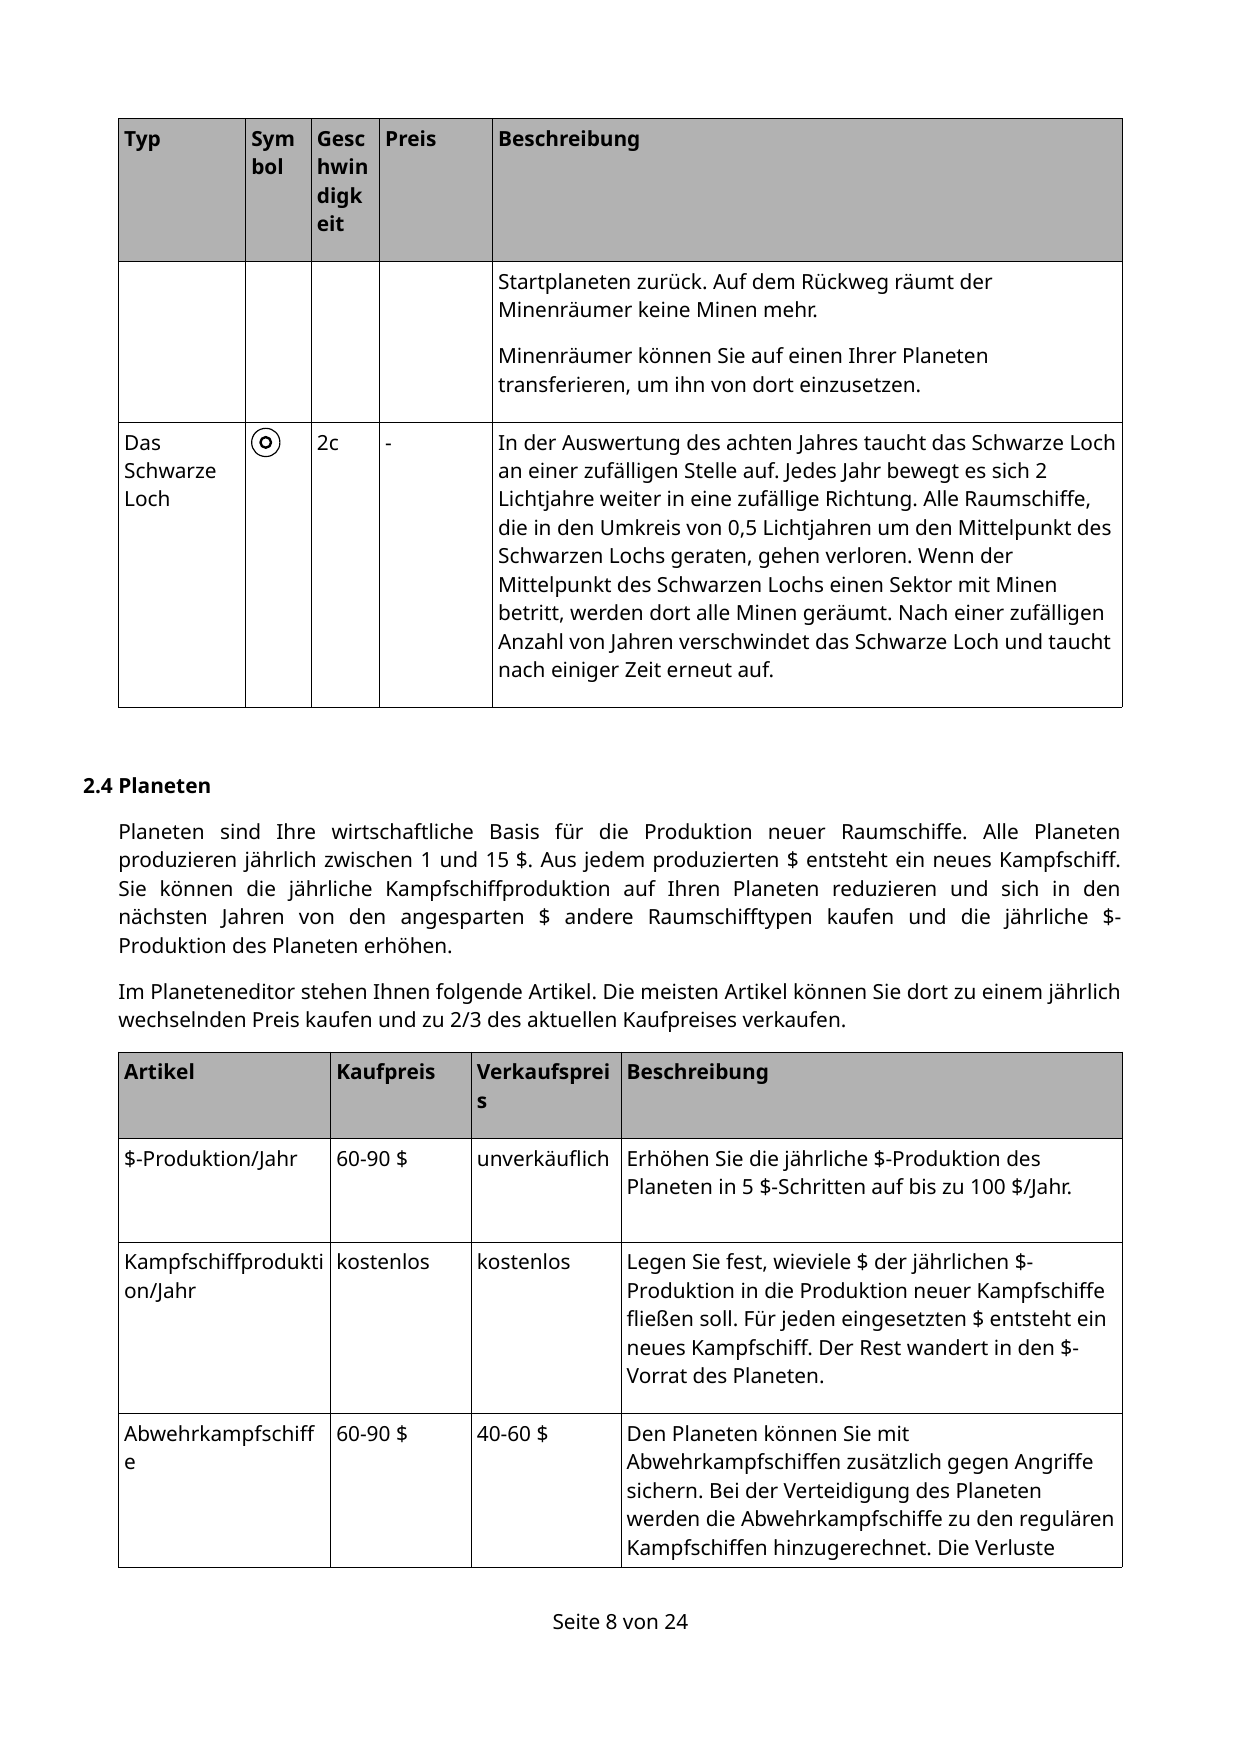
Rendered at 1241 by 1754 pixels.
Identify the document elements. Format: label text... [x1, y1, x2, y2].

table_cell Abwehrkampfschiffe [119, 1414, 330, 1567]
table_header Verkaufspreis [472, 1053, 621, 1138]
table_cell [312, 262, 379, 422]
table_cell - [380, 423, 492, 707]
text Planeten sind Ihre wirtschaftliche Basis für die Produktion neuer Raumschiffe. Alle Planeten produzieren jährlich zwischen 1 und 15 $. Aus jedem produzierten $ entsteht ein neues Kampfschiff. Sie können die jährliche Kampfschiffproduktion auf Ihren Planeten reduzieren und sich in den nächsten Jahren von den angesparten $ andere Raumschifftypen kaufen und die jährliche $-Produktion des Planeten erhöhen. [118, 817, 1122, 959]
subtitle Planeten [118, 771, 1122, 799]
table_cell [119, 262, 245, 422]
text Im Planeteneditor stehen Ihnen folgende Artikel. Die meisten Artikel können Sie dort zu einem jährlich wechselnden Preis kaufen und zu 2/3 des aktuellen Kaufpreises verkaufen. [118, 977, 1122, 1034]
table_cell 60-90 $ [331, 1139, 471, 1242]
table_cell Das Schwarze Loch [119, 423, 245, 707]
table_cell unverkäuflich [472, 1139, 621, 1242]
table_cell Startplaneten zurück. Auf dem Rückweg räumt der Minenräumer keine Minen mehr. Minenräumer können Sie auf einen Ihrer Planeten transferieren, um ihn von dort einzusetzen. [493, 262, 1122, 422]
table_header Preis [380, 119, 492, 261]
table_cell [246, 423, 311, 707]
table_header Beschreibung [622, 1053, 1122, 1138]
table_cell Den Planeten können Sie mit Abwehrkampfschiffen zusätzlich gegen Angriffe sichern. Bei der Verteidigung des Planeten werden die Abwehrkampfschiffe zu den regulären Kampfschiffen hinzugerechnet. Die Verluste [622, 1414, 1122, 1567]
table_header Typ [119, 119, 245, 261]
table_header Geschwindigkeit [312, 119, 379, 261]
table_header Artikel [119, 1053, 330, 1138]
table_header Kaufpreis [331, 1053, 471, 1138]
table_cell [246, 262, 311, 422]
table_cell kostenlos [331, 1243, 471, 1413]
table_cell $-Produktion/Jahr [119, 1139, 330, 1242]
table_header Beschreibung [493, 119, 1122, 261]
table_cell Erhöhen Sie die jährliche $-Produktion des Planeten in 5 $-Schritten auf bis zu 100 $/Jahr. [622, 1139, 1122, 1242]
table_cell 40-60 $ [472, 1414, 621, 1567]
table_cell In der Auswertung des achten Jahres taucht das Schwarze Loch an einer zufälligen Stelle auf. Jedes Jahr bewegt es sich 2 Lichtjahre weiter in eine zufällige Richtung. Alle Raumschiffe, die in den Umkreis von 0,5 Lichtjahren um den Mittelpunkt des Schwarzen Lochs geraten, gehen verloren. Wenn der Mittelpunkt des Schwarzen Lochs einen Sektor mit Minen betritt, werden dort alle Minen geräumt. Nach einer zufälligen Anzahl von Jahren verschwindet das Schwarze Loch und taucht nach einiger Zeit erneut auf. [493, 423, 1122, 707]
table_header Symbol [246, 119, 311, 261]
table_cell 2c [312, 423, 379, 707]
table_cell Legen Sie fest, wieviele $ der jährlichen $-Produktion in die Produktion neuer Kampfschiffe fließen soll. Für jeden eingesetzten $ entsteht ein neues Kampfschiff. Der Rest wandert in den $-Vorrat des Planeten. [622, 1243, 1122, 1413]
table_cell [380, 262, 492, 422]
table_cell 60-90 $ [331, 1414, 471, 1567]
table_cell kostenlos [472, 1243, 621, 1413]
table_cell Kampfschiffproduktion/Jahr [119, 1243, 330, 1413]
